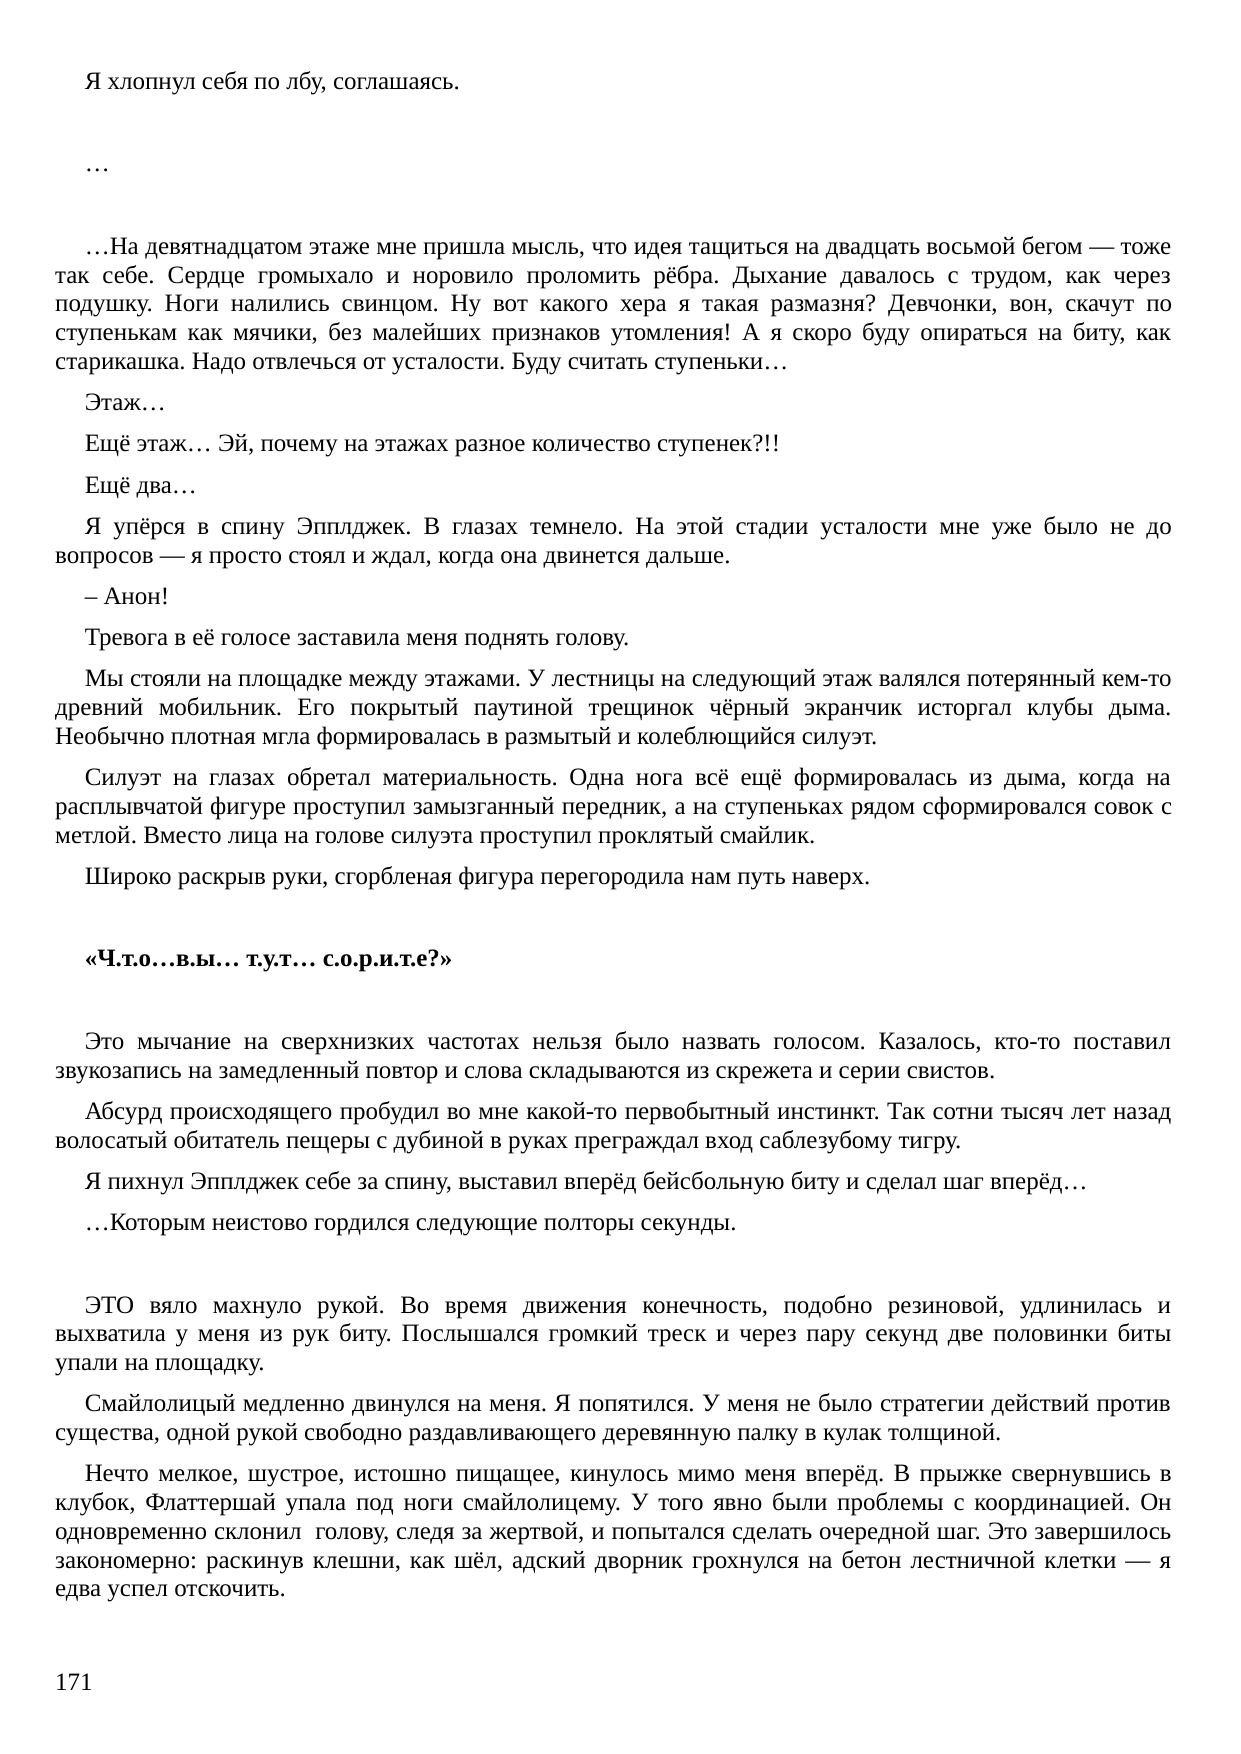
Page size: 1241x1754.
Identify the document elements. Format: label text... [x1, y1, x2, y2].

text Ещё два… [55, 470, 1173, 498]
text … [55, 148, 1173, 177]
text ЭТО вяло махнуло рукой. Во время движения конечность, подобно резиновой, удлинилась и выхватила у меня из рук биту. Послышался громкий треск и через пару секунд две половинки биты упали на площадку. [55, 1290, 1173, 1376]
text Мы стояли на площадке между этажами. У лестницы на следующий этаж валялся потерянный кем-то древний мобильник. Его покрытый паутиной трещинок чёрный экранчик исторгал клубы дыма. Необычно плотная мгла формировалась в размытый и колеблющийся силуэт. [55, 663, 1173, 750]
text …На девятнадцатом этаже мне пришла мысль, что идея тащиться на двадцать восьмой бегом — тоже так себе. Сердце громыхало и норовило проломить рёбра. Дыхание давалось с трудом, как через подушку. Ноги налились свинцом. Ну вот какого хера я такая размазня? Девчонки, вон, скачут по ступенькам как мячики, без малейших признаков утомления! А я скоро буду опираться на биту, как старикашка. Надо отвлечься от усталости. Буду считать ступеньки… [55, 231, 1173, 375]
text «Ч.т.о…в.ы… т.у.т… с.о.р.и.т.е?» [55, 943, 1173, 972]
text Этаж… [55, 387, 1173, 416]
text Я пихнул Эпплджек себе за спину, выставил вперёд бейсбольную биту и сделал шаг вперёд… [55, 1166, 1173, 1195]
text Абсурд происходящего пробудил во мне какой-то первобытный инстинкт. Так сотни тысяч лет назад волосатый обитатель пещеры с дубиной в руках преграждал вход саблезубому тигру. [55, 1096, 1173, 1153]
text Широко раскрыв руки, сгорбленая фигура перегородила нам путь наверх. [55, 861, 1173, 890]
text – Анон! [55, 581, 1173, 610]
text Смайлолицый медленно двинулся на меня. Я попятился. У меня не было стратегии действий против существа, одной рукой свободно раздавливающего деревянную палку в кулак толщиной. [55, 1388, 1173, 1446]
text Силуэт на глазах обретал материальность. Одна нога всё ещё формировалась из дыма, когда на расплывчатой фигуре проступил замызганный передник, а на ступеньках рядом сформировался совок с метлой. Вместо лица на голове силуэта проступил проклятый смайлик. [55, 762, 1173, 848]
text Я упёрся в спину Эпплджек. В глазах темнело. На этой стадии усталости мне уже было не до вопросов — я просто стоял и ждал, когда она двинется дальше. [55, 511, 1173, 568]
text Я хлопнул себя по лбу, соглашаясь. [55, 66, 1173, 95]
text Это мычание на сверхнизких частотах нельзя было назвать голосом. Казалось, кто-то поставил звукозапись на замедленный повтор и слова складываются из скрежета и серии свистов. [55, 1026, 1173, 1083]
text …Которым неистово гордился следующие полторы секунды. [55, 1207, 1173, 1236]
text Тревога в её голосе заставила меня поднять голову. [55, 622, 1173, 651]
text Нечто мелкое, шустрое, истошно пищащее, кинулось мимо меня вперёд. В прыжке свернувшись в клубок, Флаттершай упала под ноги смайлолицему. У того явно были проблемы с координацией. Он одновременно склонил голову, следя за жертвой, и попытался сделать очередной шаг. Это завершилось закономерно: раскинув клешни, как шёл, адский дворник грохнулся на бетон лестничной клетки — я едва успел отскочить. [55, 1458, 1173, 1602]
text Ещё этаж… Эй, почему на этажах разное количество ступенек?!! [55, 428, 1173, 457]
